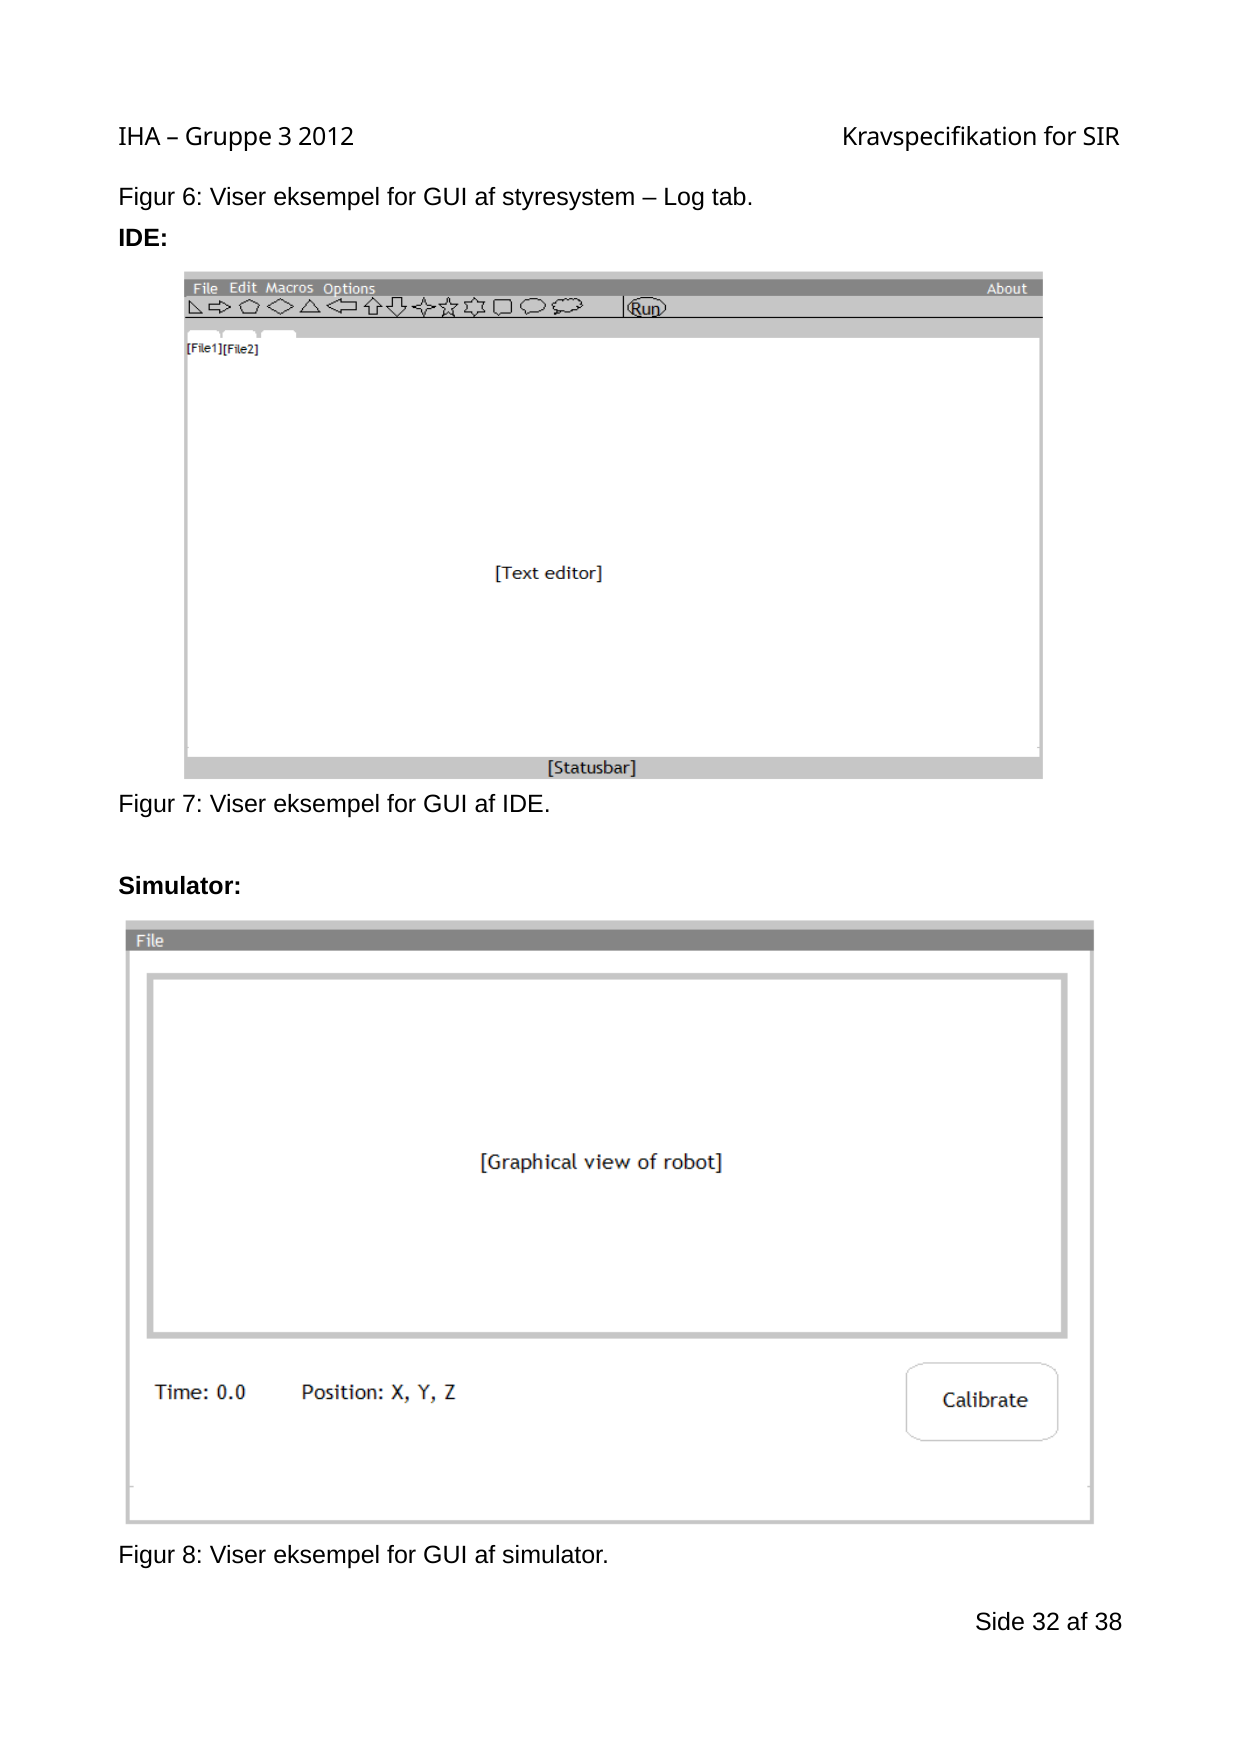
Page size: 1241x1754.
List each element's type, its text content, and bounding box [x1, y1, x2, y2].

text Simulator: [118, 871, 1122, 900]
picture [118, 914, 1123, 1540]
picture [176, 266, 1064, 789]
text Figur 7: Viser eksempel for GUI af IDE. [118, 789, 1122, 817]
text Figur 6: Viser eksempel for GUI af styresystem – Log tab. [118, 182, 1122, 210]
text Figur 8: Viser eksempel for GUI af simulator. [118, 1540, 1122, 1568]
text IDE: [118, 223, 1122, 252]
